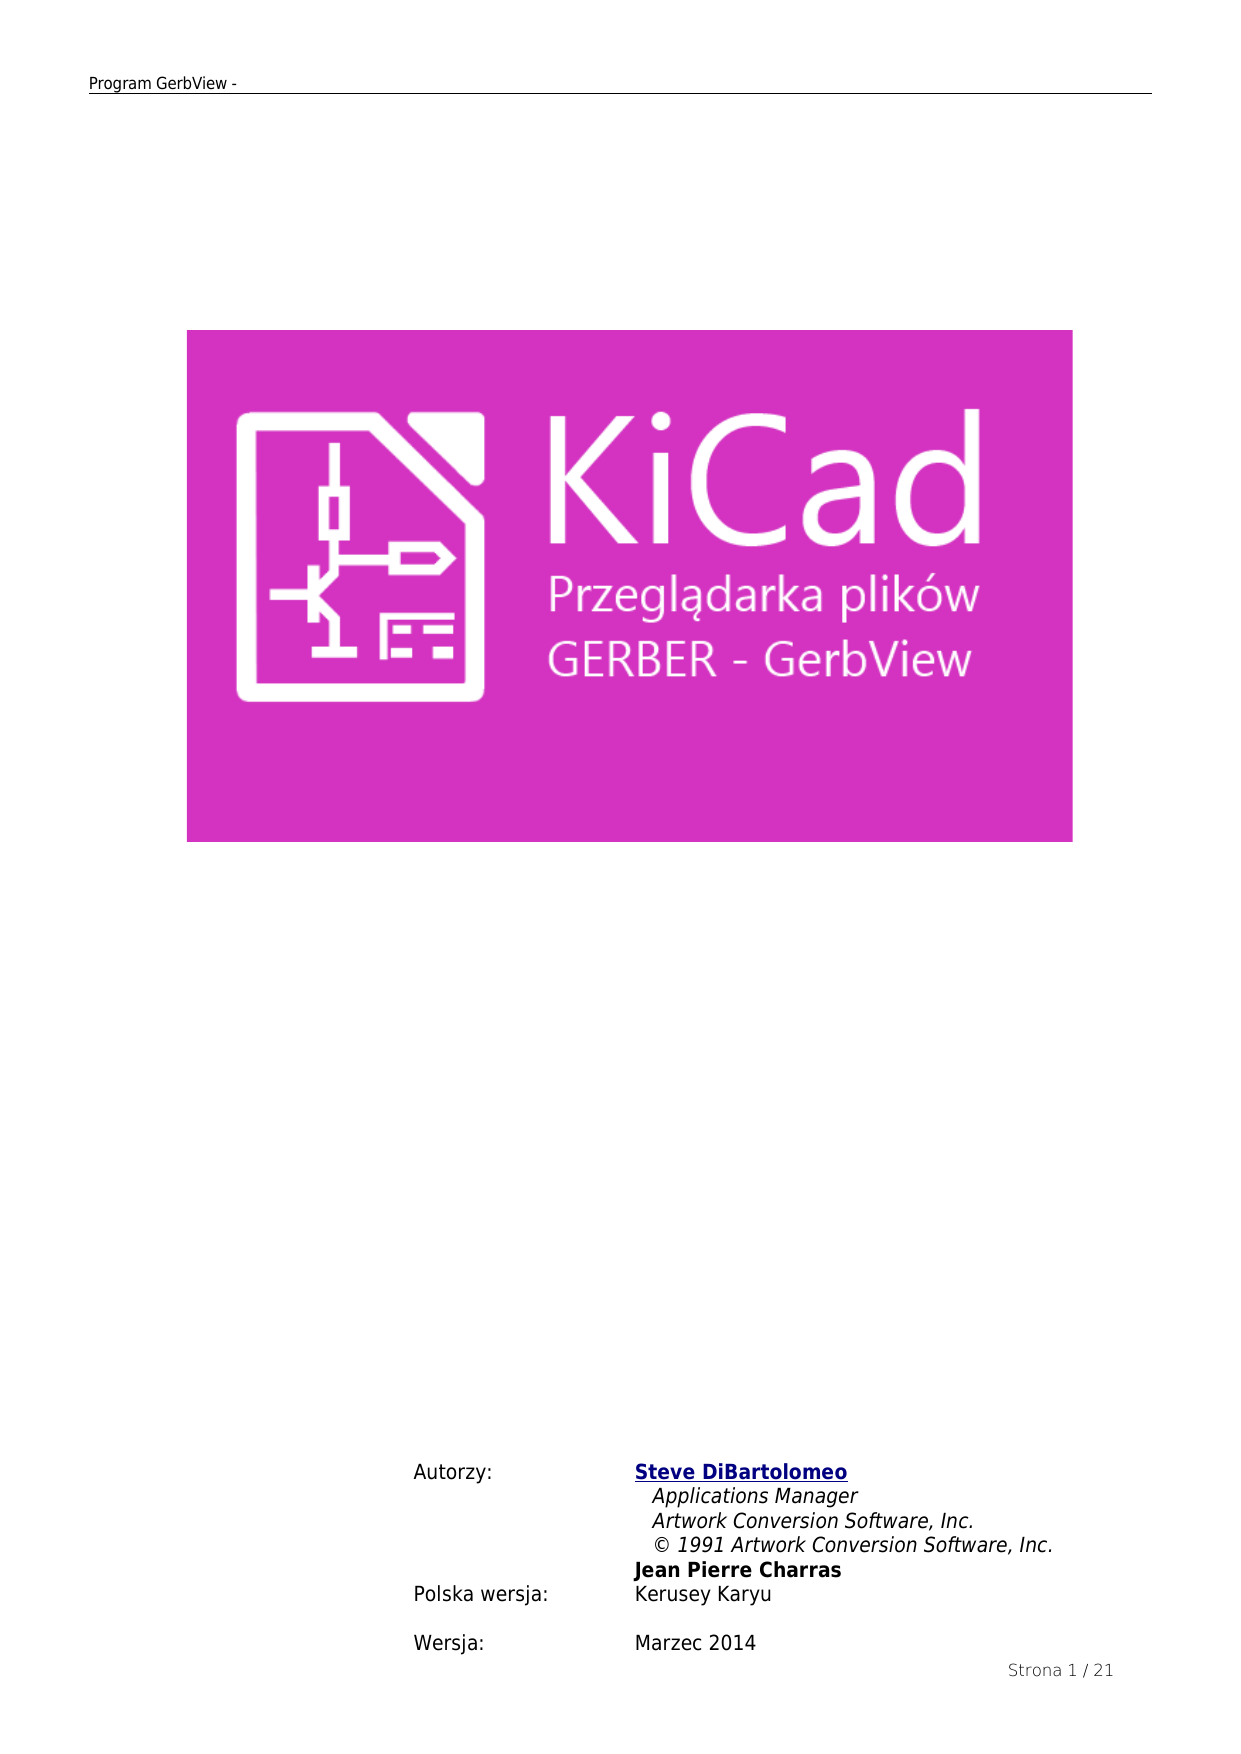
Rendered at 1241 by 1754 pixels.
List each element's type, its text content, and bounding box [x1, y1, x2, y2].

text Artwork Conversion Software, Inc. [266, 1509, 1152, 1533]
text Applications Manager [266, 1484, 1152, 1509]
text Autorzy: Steve DiBartolomeo [266, 1460, 1152, 1484]
text © 1991 Artwork Conversion Software, Inc. [266, 1533, 1152, 1558]
text Jean Pierre Charras [266, 1558, 1152, 1582]
text Polska wersja: Kerusey Karyu [266, 1582, 1152, 1607]
picture [186, 330, 1073, 842]
text Wersja: Marzec 2014 [266, 1631, 1152, 1656]
